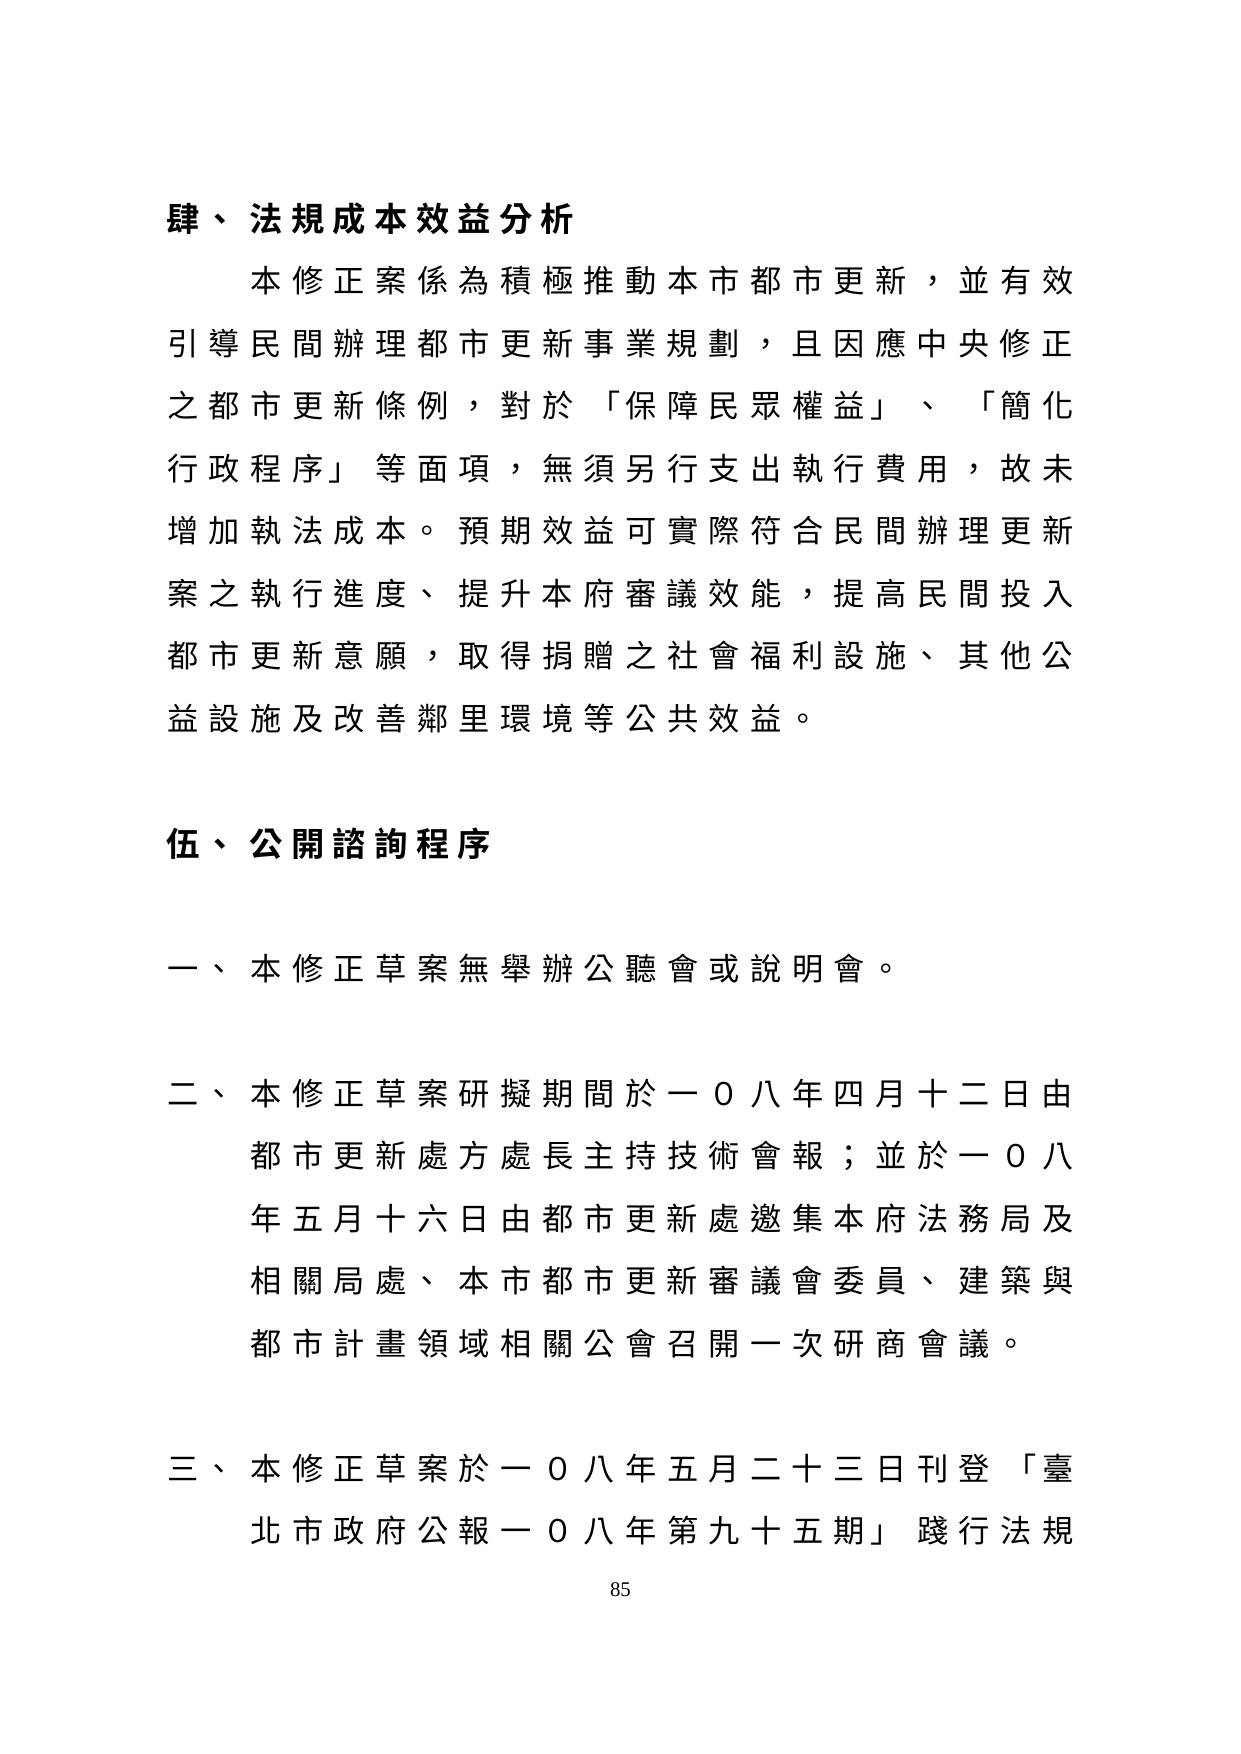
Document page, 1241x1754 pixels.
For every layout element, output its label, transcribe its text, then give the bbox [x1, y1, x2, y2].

text 本修正案係為積極推動本市都市更新，並有效引導民間辦理都市更新事業規劃，且因應中央修正之都市更新條例，對於「保障民眾權益」、「簡化行政程序」等面項，無須另行支出執行費用，故未增加執法成本。預期效益可實際符合民間辦理更新案之執行進度、提升本府審議效能，提高民間投入都市更新意願，取得捐贈之社會福利設施、其他公益設施及改善鄰里環境等公共效益。 [162, 237, 1078, 737]
text 一、本修正草案無舉辦公聽會或說明會。 [162, 925, 1078, 987]
text 三、本修正草案於一０八年五月二十三日刊登「臺北市政府公報一０八年第九十五期」踐行法規 [162, 1425, 1078, 1550]
text 二、本修正草案研擬期間於一０八年四月十二日由都市更新處方處長主持技術會報；並於一０八年五月十六日由都市更新處邀集本府法務局及相關局處、本市都市更新審議會委員、建築與都市計畫領域相關公會召開一次研商會議。 [162, 1050, 1078, 1362]
text 肆、法規成本效益分析 [162, 175, 1078, 237]
text 伍、公開諮詢程序 [162, 800, 1078, 862]
